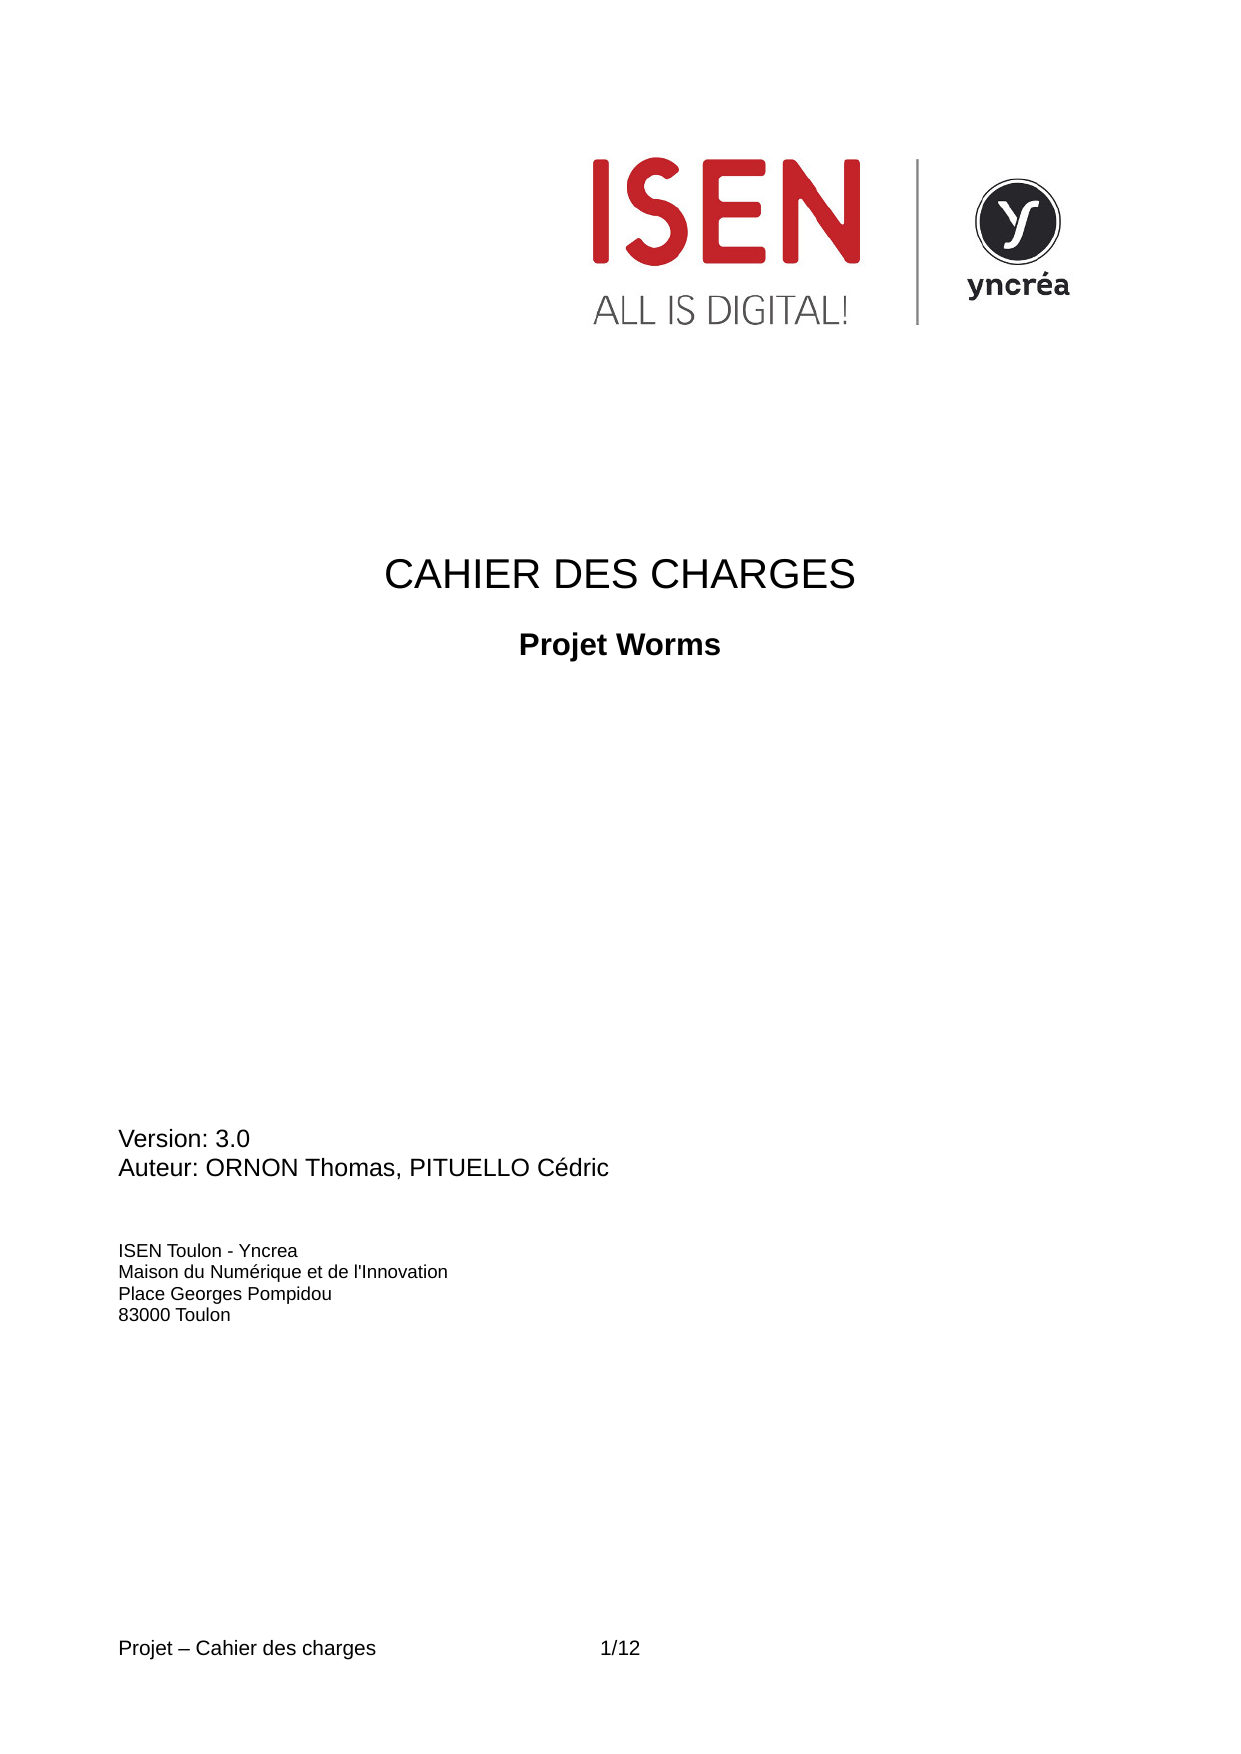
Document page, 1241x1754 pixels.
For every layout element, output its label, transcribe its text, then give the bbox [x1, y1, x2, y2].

text Version: 3.0 [118, 1124, 1122, 1153]
text Projet Worms [118, 626, 1122, 662]
text ISEN Toulon - Yncrea Maison du Numérique et de l'Innovation Place Georges Pompidou [118, 1239, 1122, 1304]
text 83000 Toulon [118, 1304, 1122, 1326]
text CAHIER DES CHARGES [118, 549, 1122, 597]
text Auteur: ORNON Thomas, PITUELLO Cédric [118, 1153, 1122, 1182]
